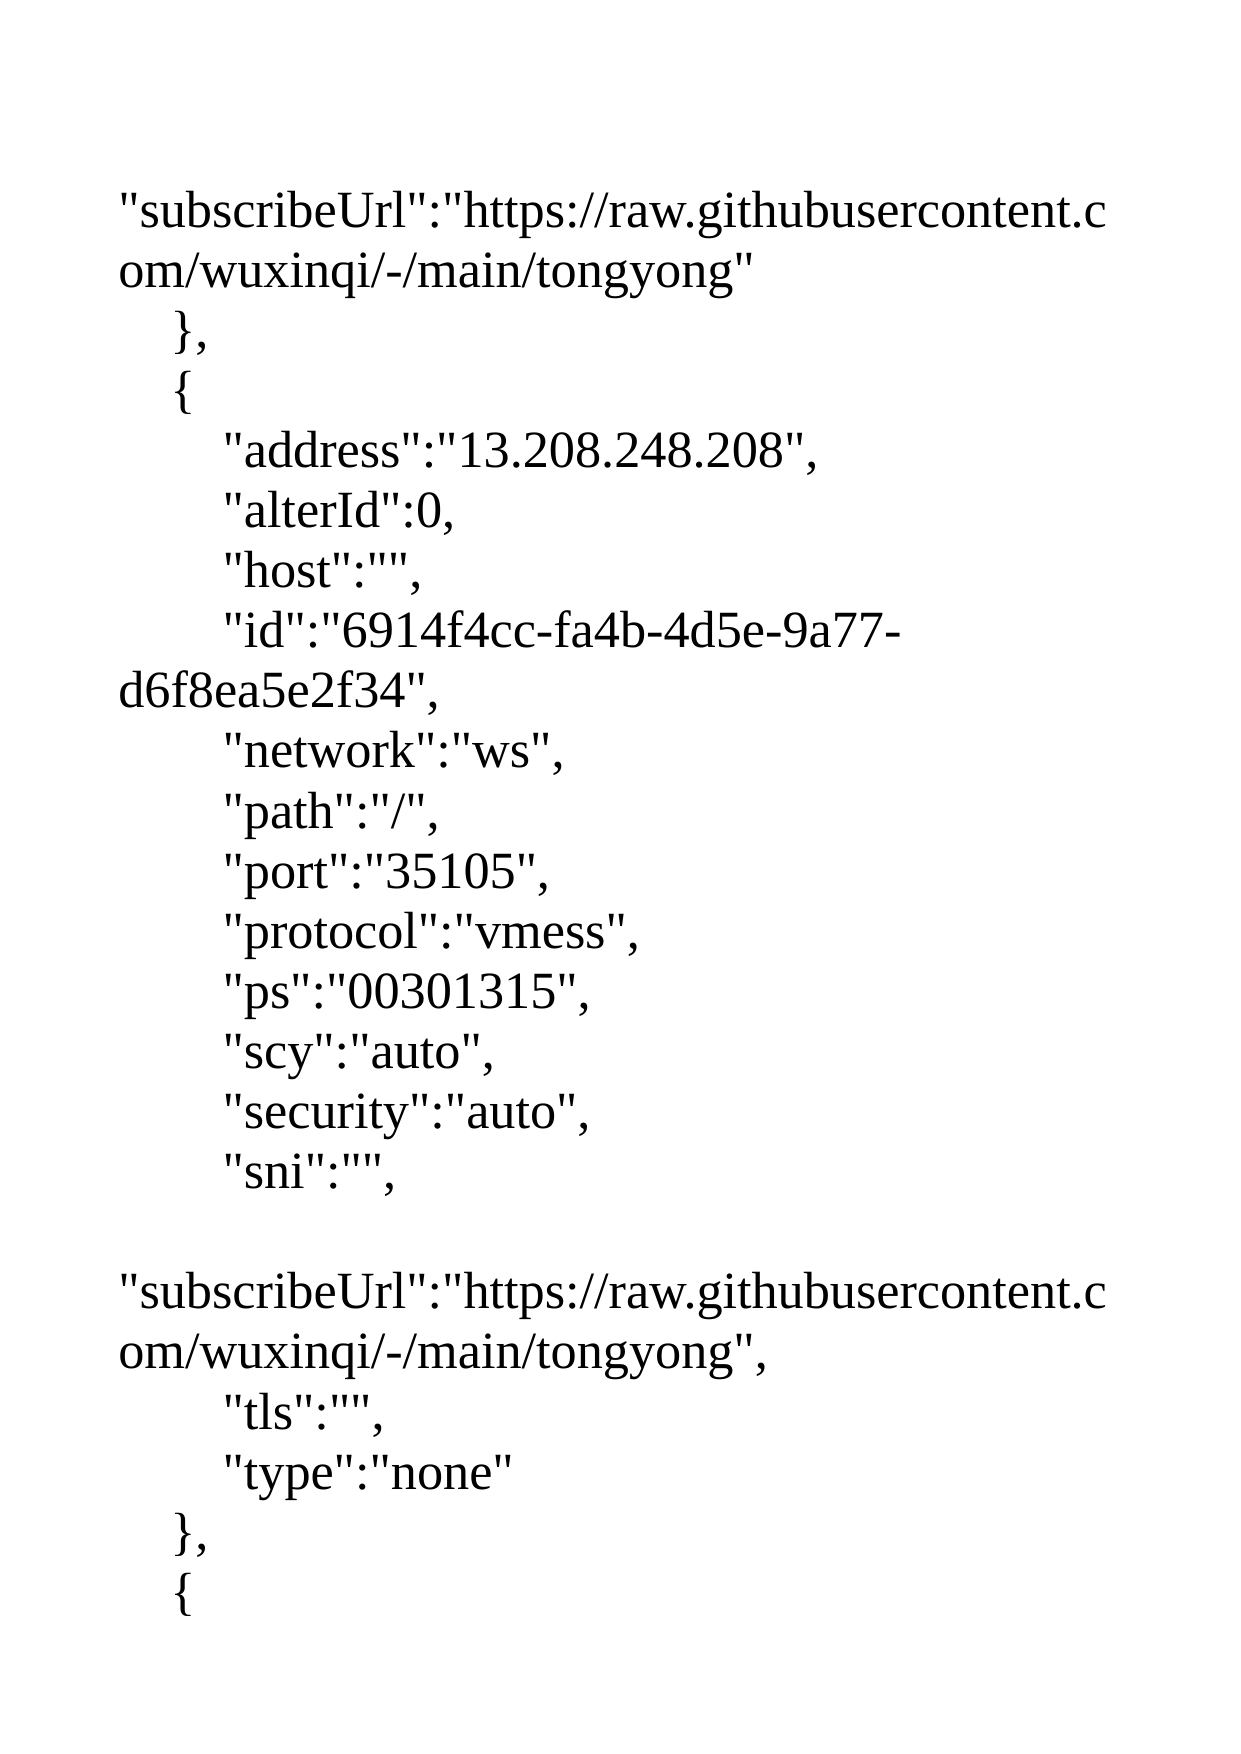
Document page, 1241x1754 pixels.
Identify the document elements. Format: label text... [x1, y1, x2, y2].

text "sni":"", [118, 1140, 1122, 1200]
text "alterId":0, [118, 479, 1122, 539]
text "address":"13.208.248.208", [118, 419, 1122, 479]
text }, [118, 298, 1122, 358]
text "network":"ws", [118, 719, 1122, 779]
text "host":"", [118, 539, 1122, 599]
text "tls":"", [118, 1380, 1122, 1440]
text "subscribeUrl":"https://raw.githubusercontent.com/wuxinqi/-/main/tongyong", [118, 1200, 1122, 1380]
text "port":"35105", [118, 839, 1122, 899]
text "type":"none" [118, 1440, 1122, 1501]
text }, [118, 1501, 1122, 1561]
text "security":"auto", [118, 1080, 1122, 1140]
text "id":"6914f4cc-fa4b-4d5e-9a77-d6f8ea5e2f34", [118, 599, 1122, 719]
text "scy":"auto", [118, 1020, 1122, 1080]
text "subscribeUrl":"https://raw.githubusercontent.com/wuxinqi/-/main/tongyong" [118, 118, 1122, 298]
text "protocol":"vmess", [118, 899, 1122, 959]
text { [118, 1561, 1122, 1621]
text "path":"/", [118, 779, 1122, 839]
text "ps":"00301315", [118, 959, 1122, 1020]
text { [118, 358, 1122, 419]
